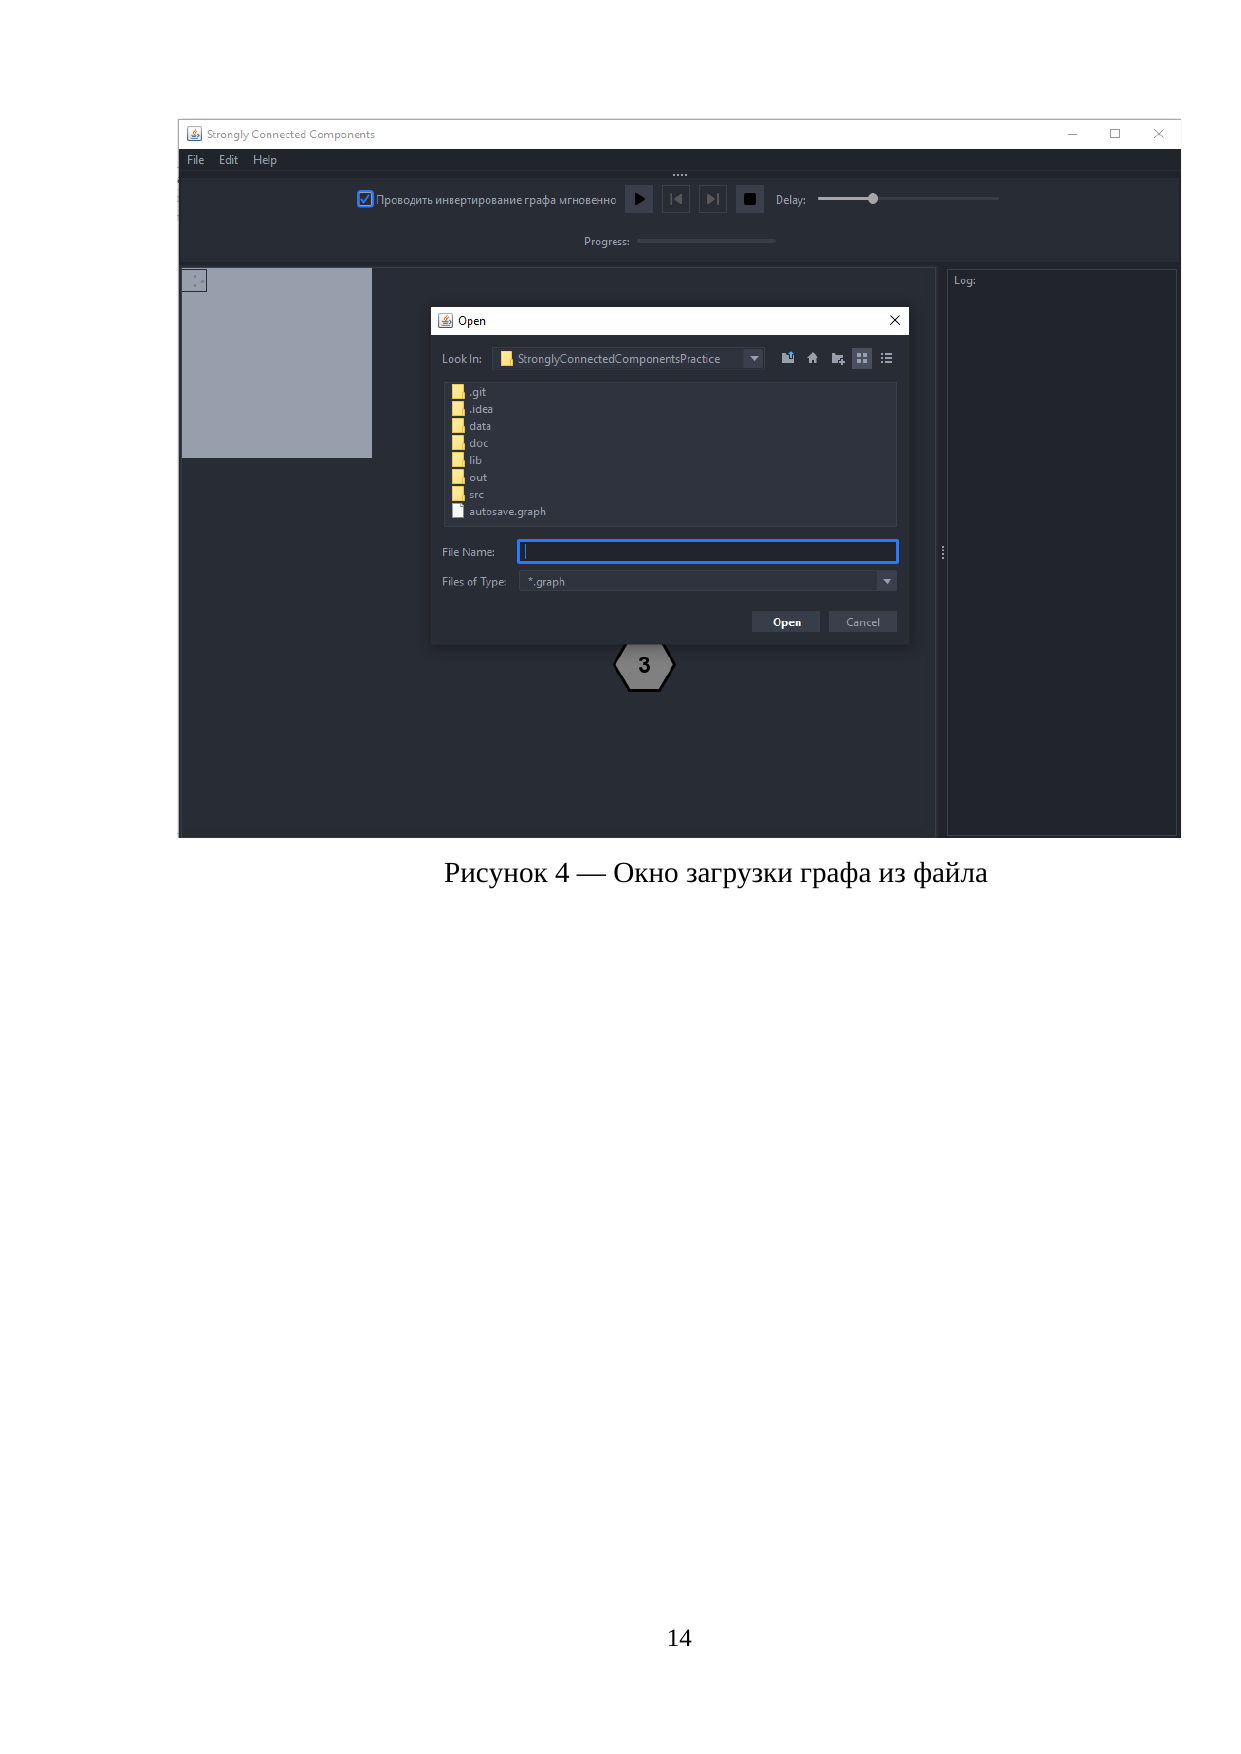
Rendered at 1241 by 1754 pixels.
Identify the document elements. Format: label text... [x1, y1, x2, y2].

text Рисунок 4 — Окно загрузки графа из файла [177, 838, 1181, 888]
picture [177, 118, 1182, 838]
